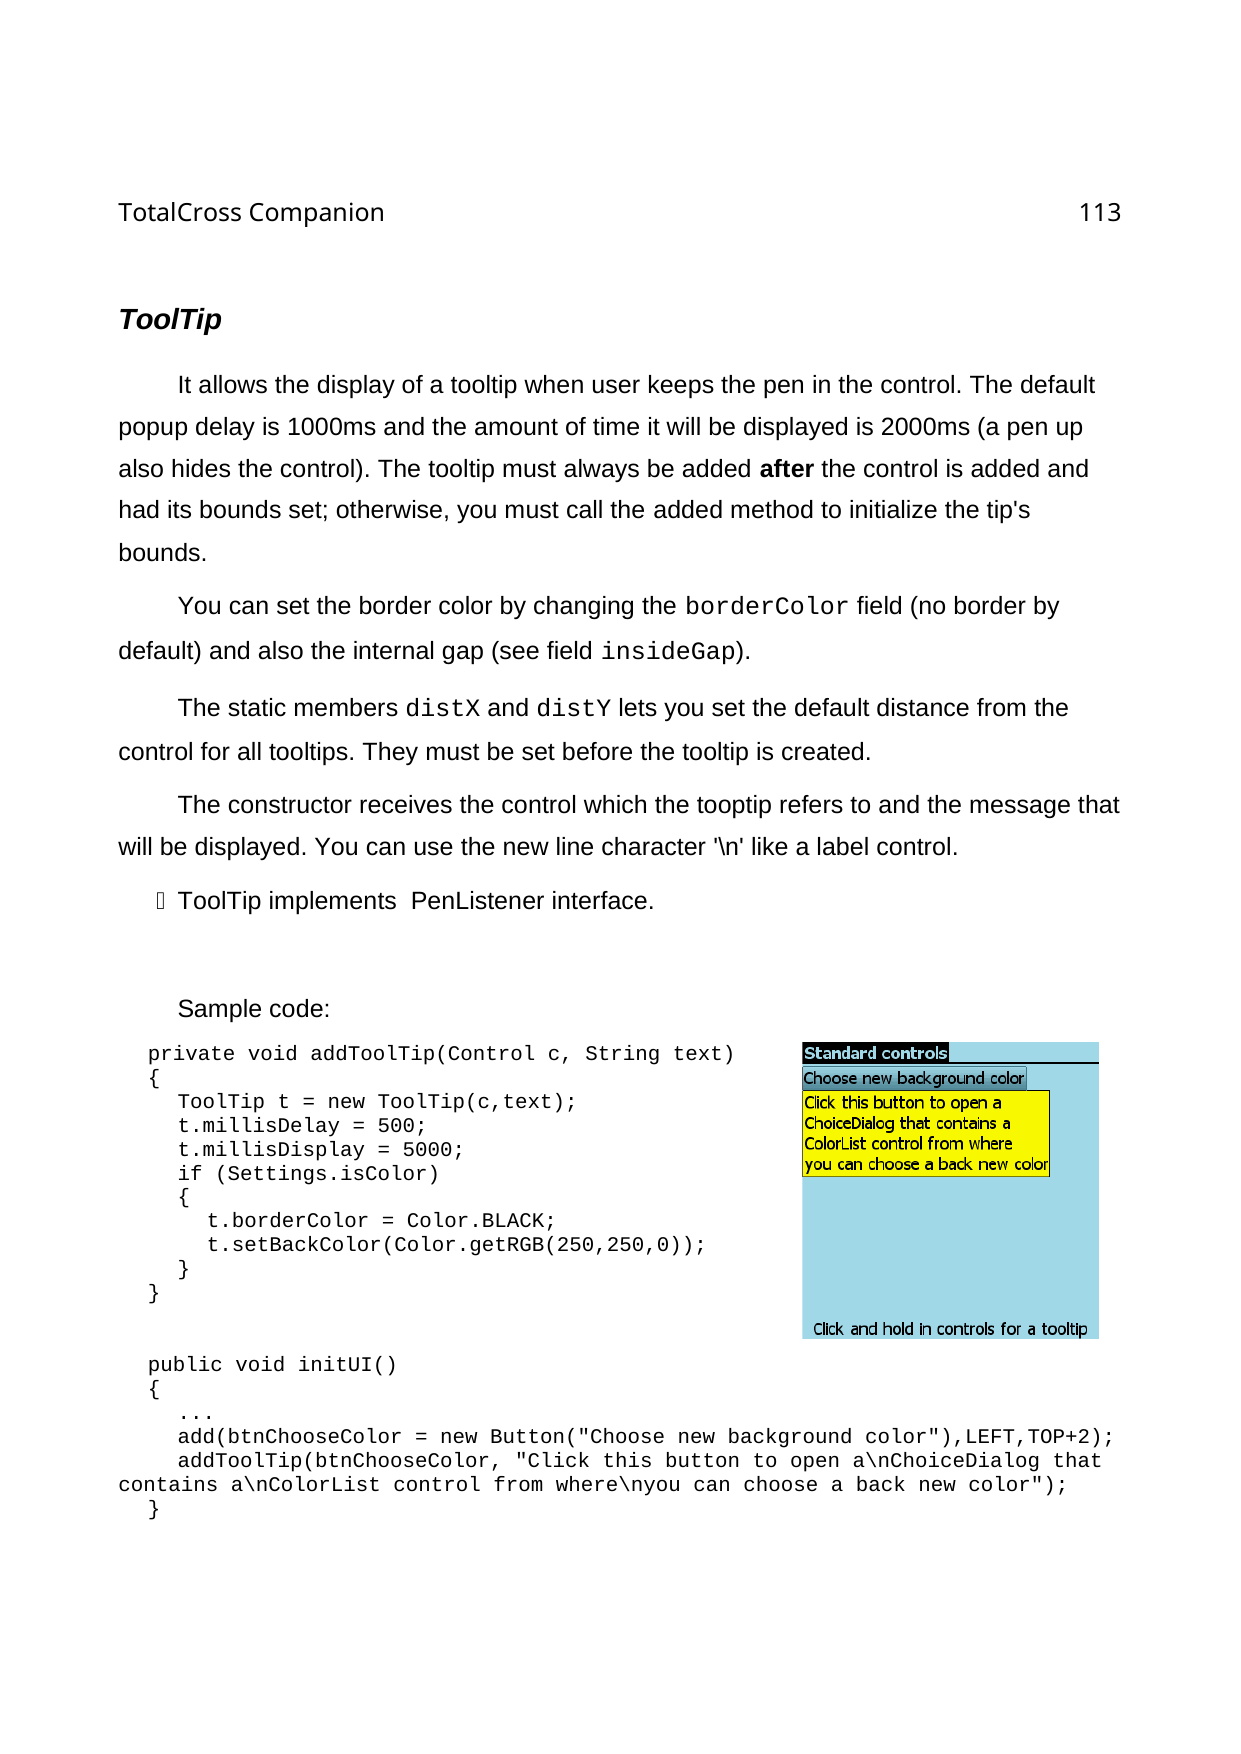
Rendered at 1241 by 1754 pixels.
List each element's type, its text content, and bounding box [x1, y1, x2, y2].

text private void addToolTip(Control c, String text) [118, 1043, 801, 1067]
text ToolTip t = new ToolTip(c,text); [118, 1091, 801, 1114]
text [1101, 1067, 1122, 1091]
text [1101, 1114, 1122, 1138]
text The static members distX and distY lets you set the default distance from the control for all tooltips. They must be set before the tooltip is created. [118, 693, 1122, 765]
text { [118, 1186, 801, 1210]
text [1101, 1186, 1122, 1210]
text Sample code: [118, 995, 1122, 1023]
text [1101, 1258, 1122, 1282]
text if (Settings.isColor) [118, 1162, 801, 1186]
text public void initUI() { ... add(btnChooseColor = new Button("Choose new background color"),LEFT,TOP+2); [118, 1306, 1122, 1450]
text } [118, 1282, 801, 1306]
text [1101, 1138, 1122, 1162]
text t.setBackColor(Color.getRGB(250,250,0)); [118, 1234, 801, 1258]
text t.millisDelay = 500; [118, 1114, 801, 1138]
picture [802, 1042, 1099, 1339]
text [1101, 1162, 1122, 1186]
text You can set the border color by changing the borderColor field (no border by default) and also the internal gap (see field insideGap). [118, 592, 1122, 667]
list ToolTip implements PenListener interface. [156, 887, 1122, 915]
text It allows the display of a tooltip when user keeps the pen in the control. The default popup delay is 1000ms and the amount of time it will be displayed is 2000ms (a pen up also hides the control). The tooltip must always be added after the control is added and had its bounds set; otherwise, you must call the added method to initialize the tip's bounds. [118, 371, 1122, 566]
text } [118, 1258, 801, 1282]
text addToolTip(btnChooseColor, "Click this button to open a\nChoiceDialog that contains a\nColorList control from where\nyou can choose a back new color"); } [118, 1450, 1122, 1522]
text t.millisDisplay = 5000; [118, 1138, 801, 1162]
text The constructor receives the control which the tooptip refers to and the message that will be displayed. You can use the new line character '\n' like a label control. [118, 791, 1122, 861]
text [1101, 1282, 1122, 1306]
subtitle ToolTip [118, 303, 1122, 335]
text { [118, 1067, 801, 1091]
text t.borderColor = Color.BLACK; [118, 1210, 801, 1234]
